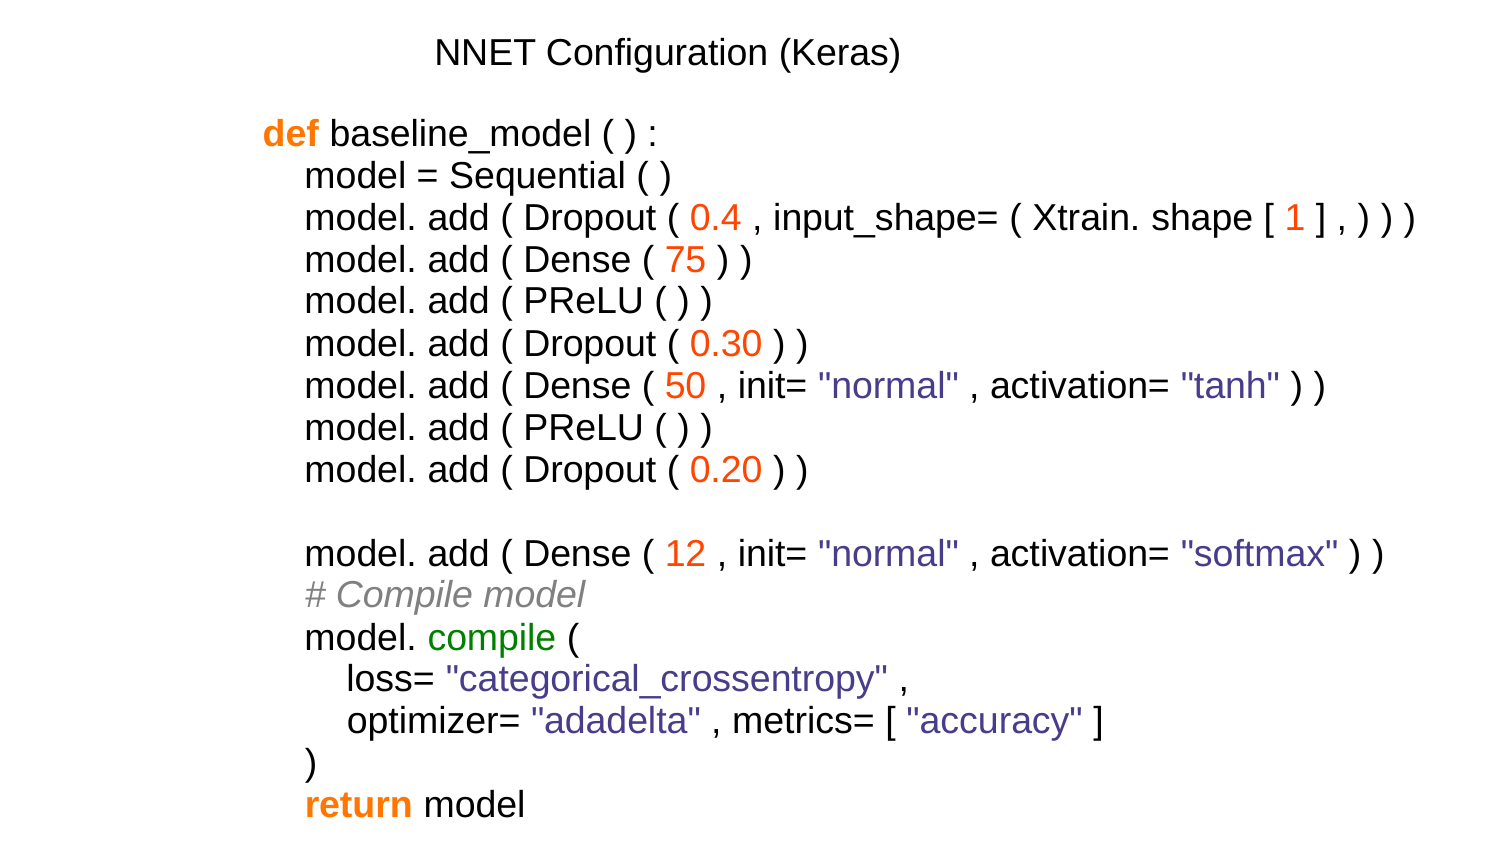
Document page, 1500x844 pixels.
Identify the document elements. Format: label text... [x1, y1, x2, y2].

text_box NNET Configuration (Keras) [419, 20, 1111, 130]
text_box def baseline_model ( ) : model = Sequential ( ) model. add ( Dropout ( 0.4 , input_shape= ( Xtrain. shape [ 1 ] , ) ) ) model. add ( Dense ( 75 ) ) model. add ( PReLU ( ) ) model. add ( Dropout ( 0.30 ) ) model. add ( Dense ( 50 , init= "normal" , activation= "tanh" ) ) model. add ( PReLU ( ) ) model. add ( Dropout ( 0.20 ) ) model. add ( Dense ( 12 , init= "normal" , activation= "softmax" ) ) # Compile model model. compile ( loss= "categorical_crossentropy" , optimizer= "adadelta" , metrics= [ "accuracy" ] ) return model [248, 104, 1490, 834]
